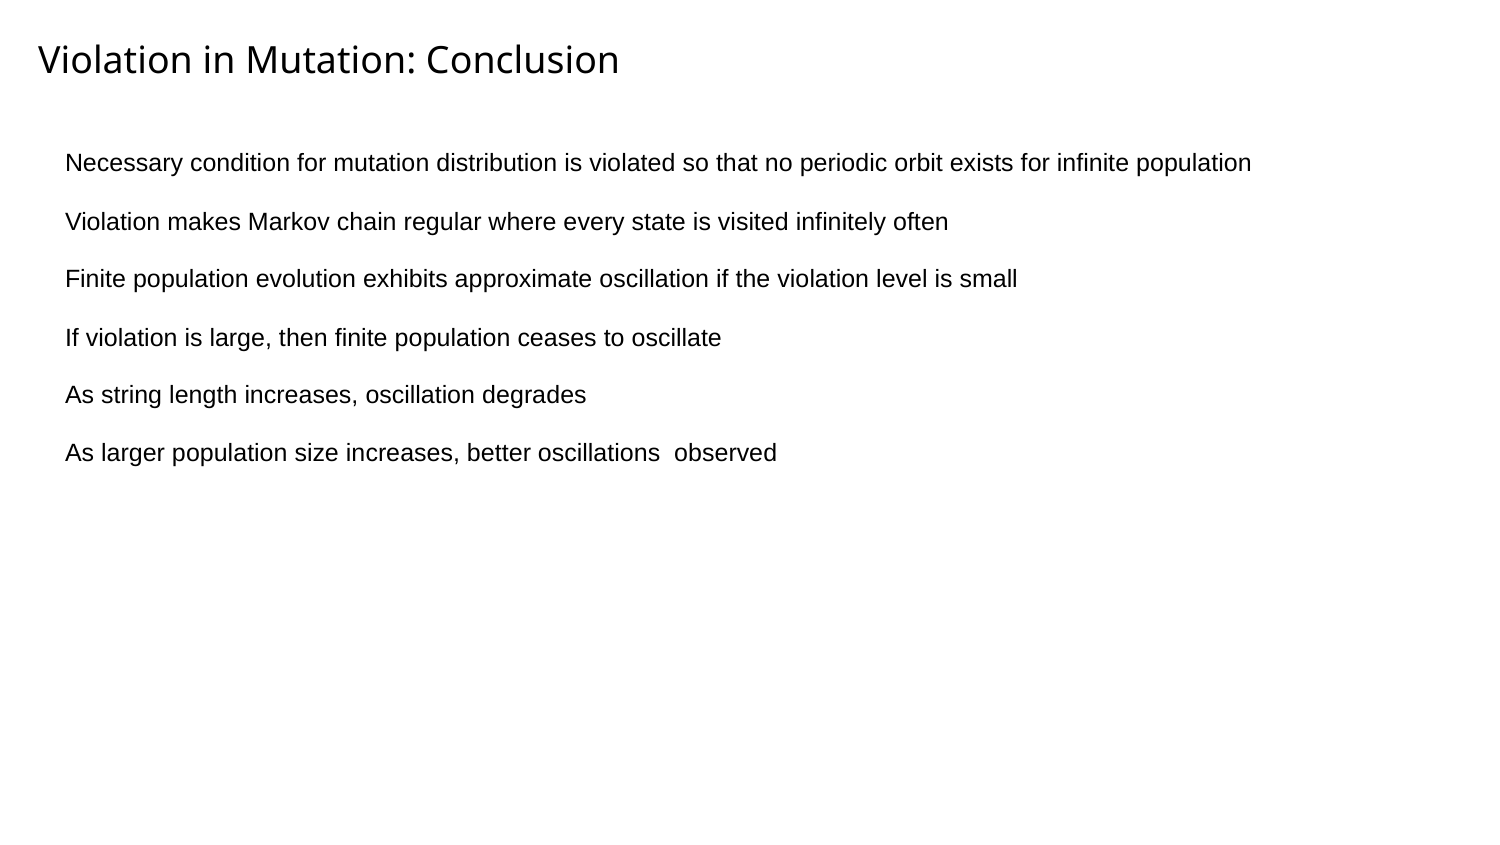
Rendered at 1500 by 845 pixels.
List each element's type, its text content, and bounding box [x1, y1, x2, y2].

title Violation in Mutation: Conclusion [38, 9, 1486, 109]
text_box Necessary condition for mutation distribution is violated so that no periodic orbit exists for infinite population Violation makes Markov chain regular where every state is visited infinitely often Finite population evolution exhibits approximate oscillation if the violation level is small If violation is large, then finite population ceases to oscillate As string length increases, oscillation degrades As larger population size increases, better oscillations observed [50, 141, 1310, 630]
